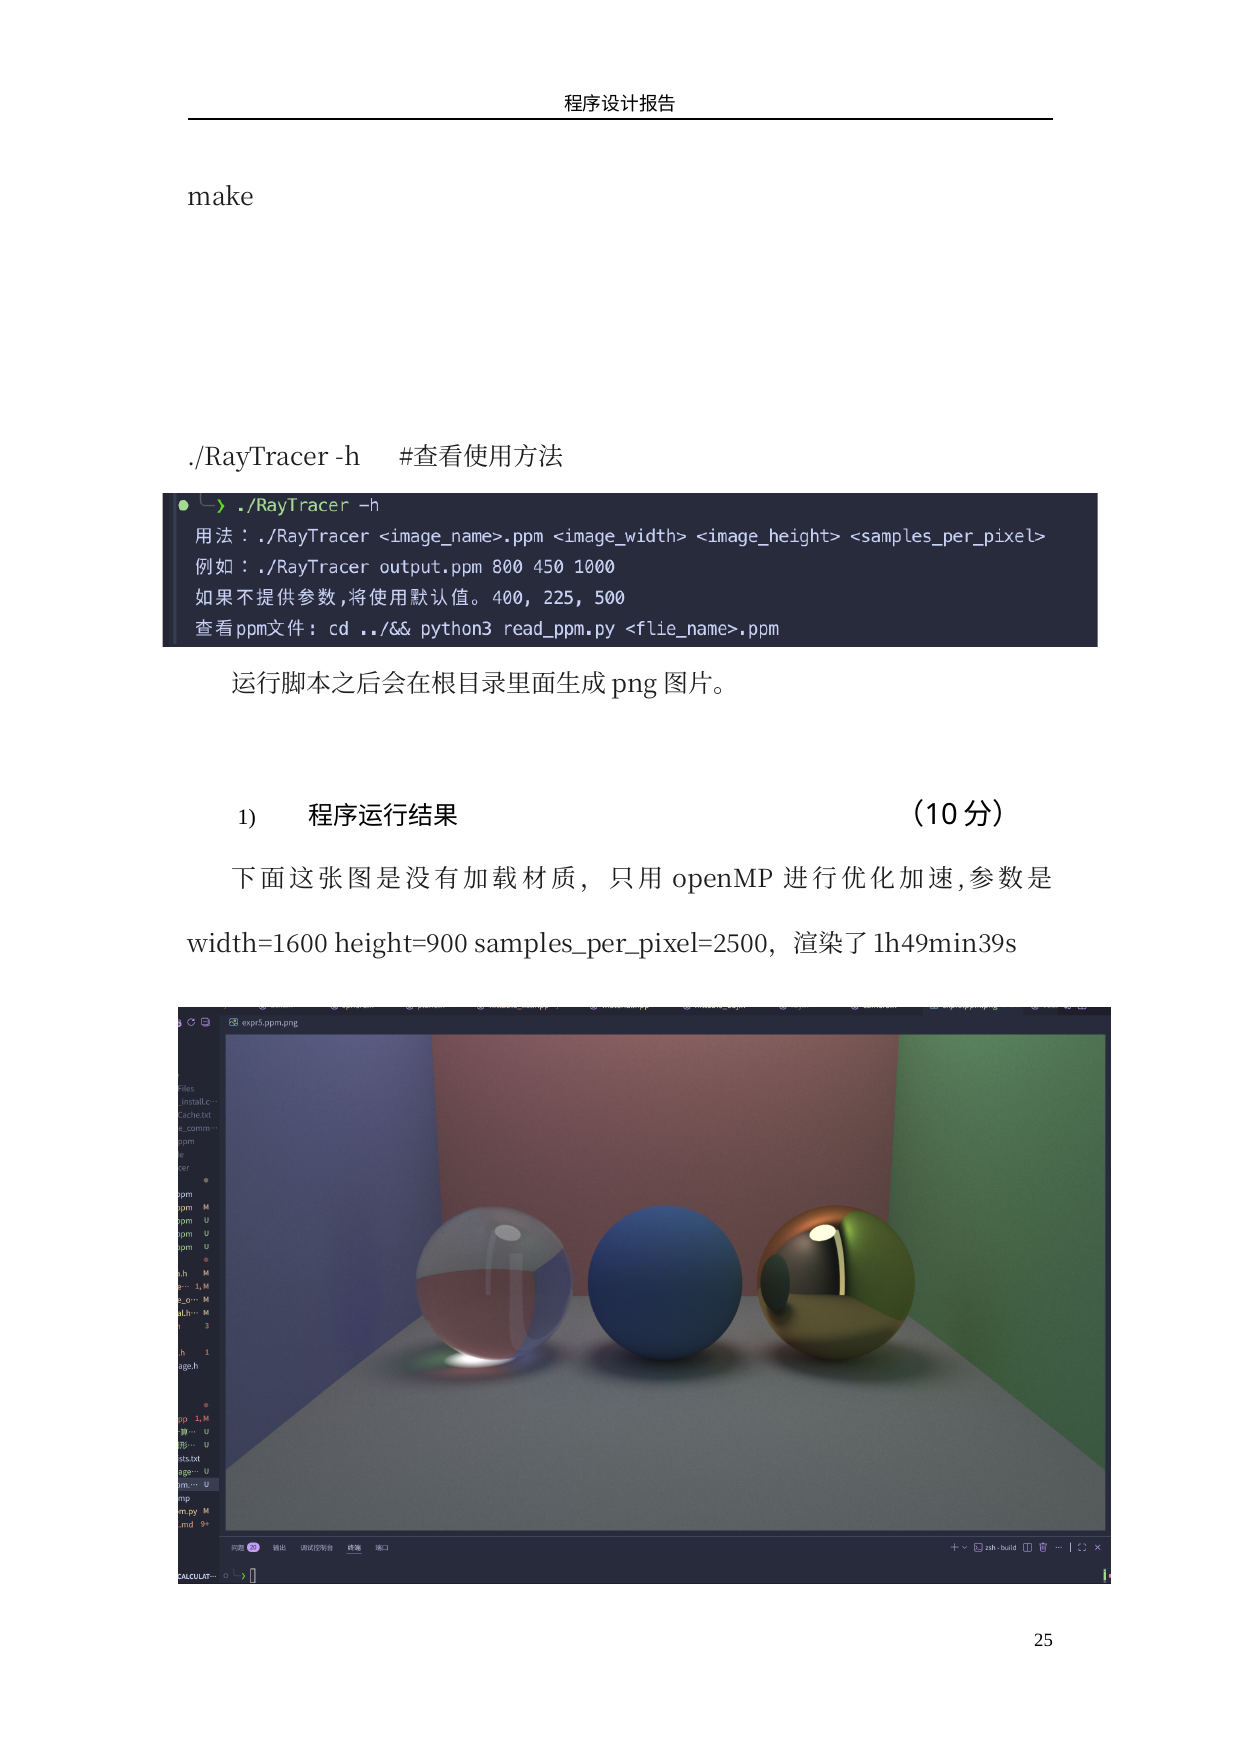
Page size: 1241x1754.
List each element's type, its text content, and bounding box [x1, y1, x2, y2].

text make [187, 162, 1053, 227]
text 运行脚本之后会在根目录里面生成png图片。 [187, 647, 1053, 714]
text [187, 487, 1053, 493]
list 程序运行结果 （10分） [237, 779, 1053, 844]
picture [162, 493, 1098, 647]
text 下面这张图是没有加载材质，只用openMP进行优化加速,参数是width=1600 height=900 samples_per_pixel=2500，渲染了1h49min39s [187, 844, 1053, 974]
picture [178, 1007, 1111, 1584]
text ./RayTracer -h #查看使用方法 [187, 422, 1053, 487]
